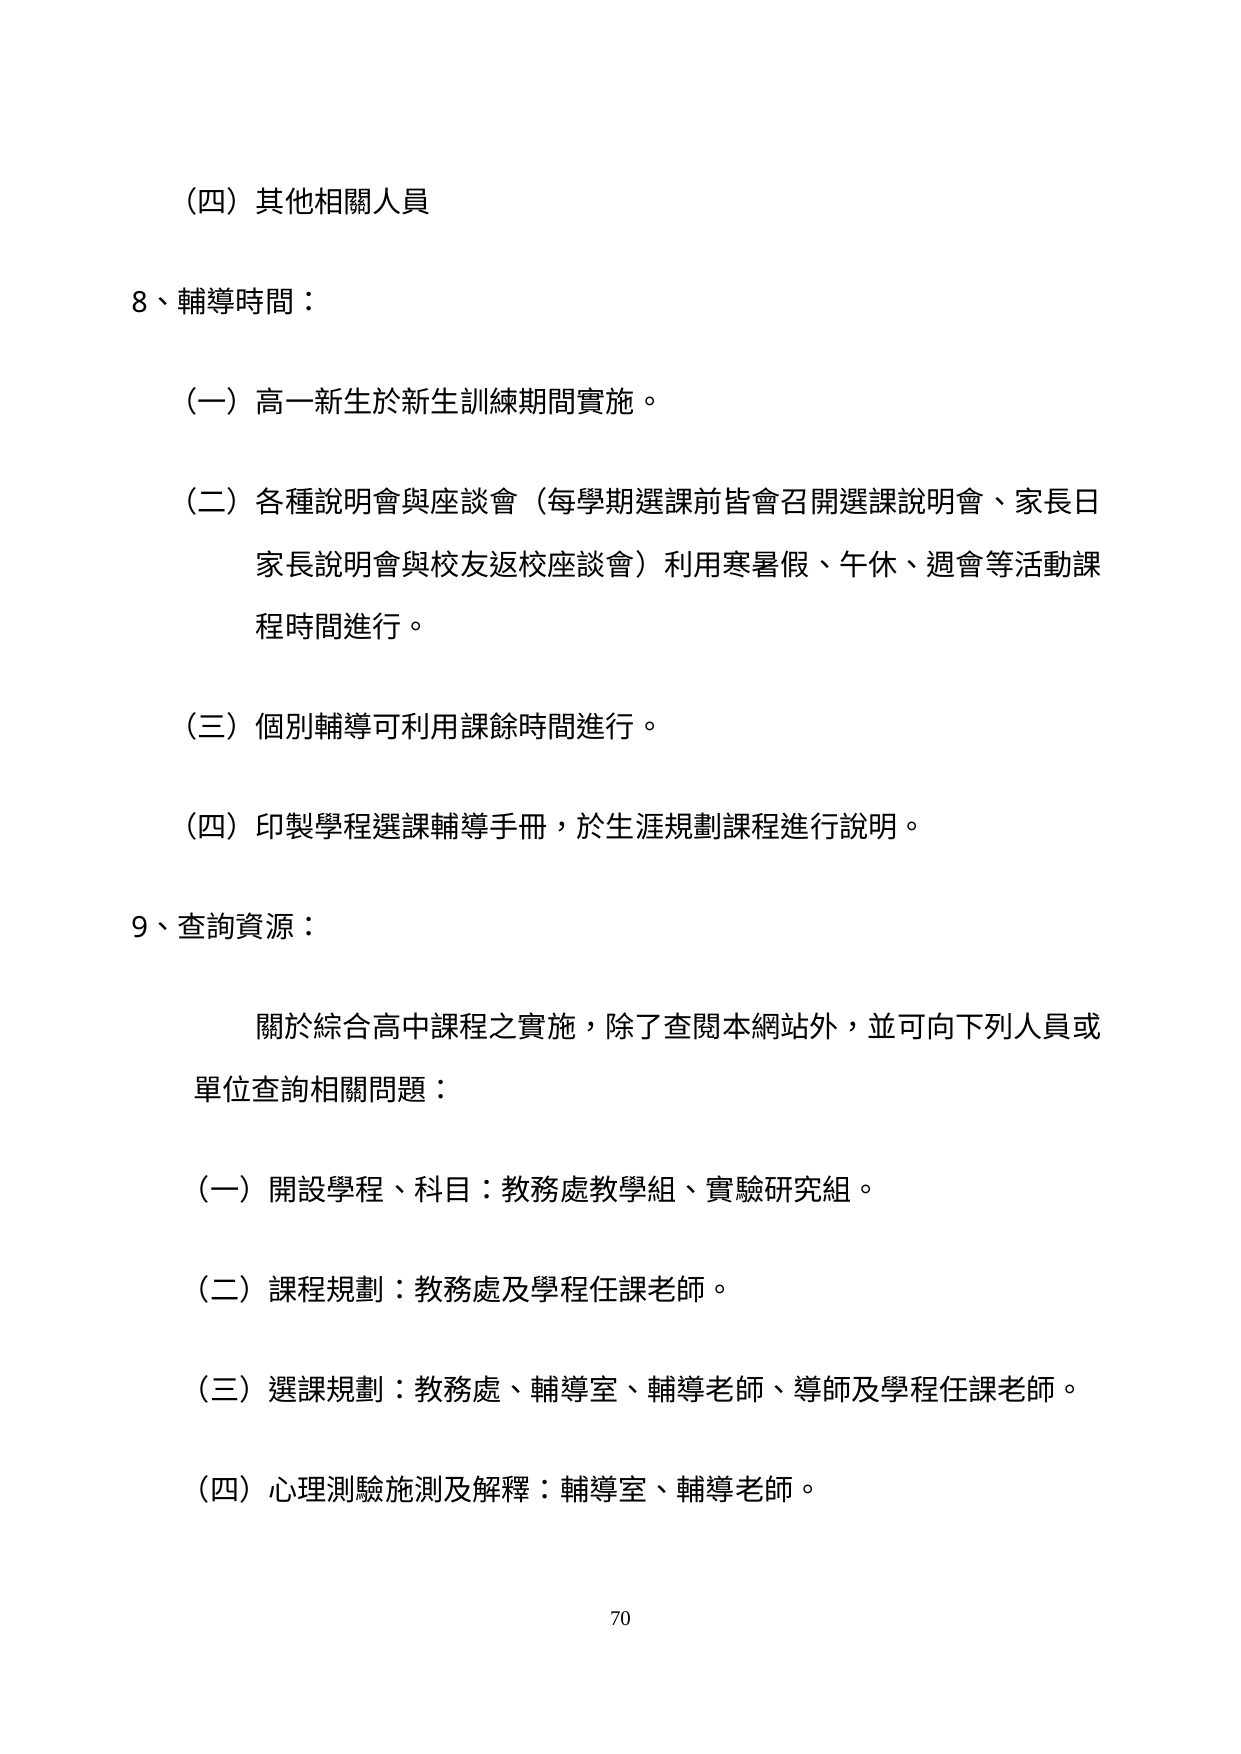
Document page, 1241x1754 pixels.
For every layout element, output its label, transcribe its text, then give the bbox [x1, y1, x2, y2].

text （三）個別輔導可利用課餘時間進行。 [118, 683, 1122, 746]
text （四）印製學程選課輔導手冊，於生涯規劃課程進行說明。 [118, 783, 1122, 846]
text （一）開設學程、科目：教務處教學組、實驗研究組。 [118, 1146, 1122, 1208]
text （二）各種說明會與座談會（每學期選課前皆會召開選課說明會、家長日家長說明會與校友返校座談會）利用寒暑假、午休、週會等活動課程時間進行。 [168, 458, 1122, 646]
text （四）心理測驗施測及解釋：輔導室、輔導老師。 [118, 1446, 1122, 1508]
list 輔導時間： [131, 258, 1122, 321]
list 查詢資源： [131, 883, 1122, 946]
text （三）選課規劃：教務處、輔導室、輔導老師、導師及學程任課老師。 [118, 1346, 1122, 1408]
text （二）課程規劃：教務處及學程任課老師。 [118, 1246, 1122, 1308]
text （一）高一新生於新生訓練期間實施。 [118, 358, 1122, 421]
text 關於綜合高中課程之實施，除了查閱本網站外，並可向下列人員或單位查詢相關問題： [193, 983, 1122, 1108]
text （四）其他相關人員 [118, 158, 1122, 221]
